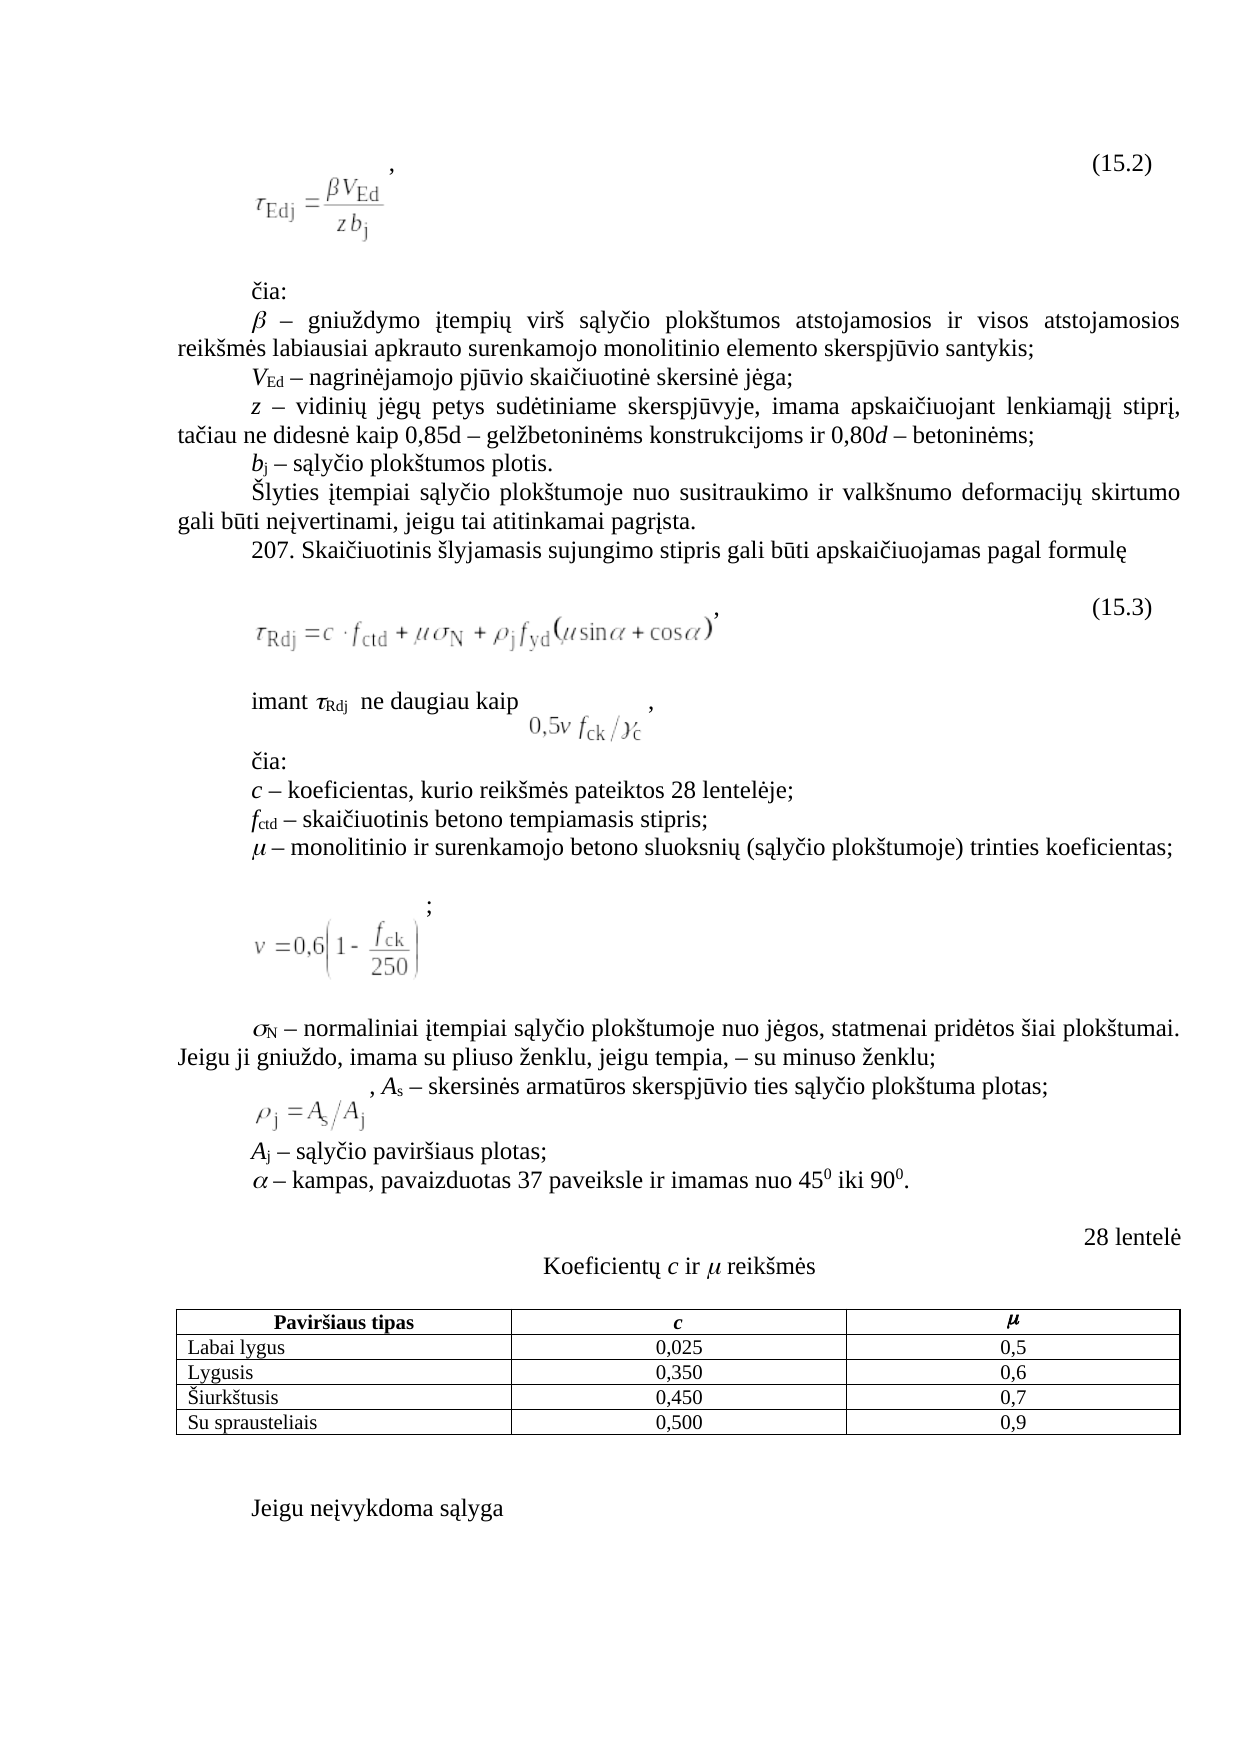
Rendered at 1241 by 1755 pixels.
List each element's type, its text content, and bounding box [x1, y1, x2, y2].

table_cell 0,7 [847, 1385, 1179, 1409]
text bj – sąlyčio plokštumos plotis. [177, 448, 1181, 477]
table_cell Su sprausteliais [177, 1410, 511, 1434]
table_cell Labai lygus [177, 1335, 511, 1359]
text fctd – skaičiuotinis betono tempiamasis stipris; [177, 804, 1181, 832]
text Šlyties įtempiai sąlyčio plokštumoje nuo susitraukimo ir valkšnumo deformacijų skirtumo gali būti neįvertinami, jeigu tai atitinkamai pagrįsta. [177, 477, 1181, 535]
text , (15.2) [177, 148, 1181, 247]
text , As – skersinės armatūros skerspjūvio ties sąlyčio plokštuma plotas; [177, 1071, 1181, 1136]
text z – vidinių jėgų petys sudėtiniame skerspjūvyje, imama apskaičiuojant lenkiamąjį stiprį, tačiau ne didesnė kaip 0,85d – gelžbetoninėms konstrukcijoms ir 0,80d – betoninėms; [177, 391, 1181, 448]
text a – kampas, pavaizduotas 37 paveiksle ir imamas nuo 450 iki 900. [177, 1165, 1181, 1193]
text b – gniuždymo įtempių virš sąlyčio plokštumos atstojamosios ir visos atstojamosios reikšmės labiausiai apkrauto surenkamojo monolitinio elemento skerspjūvio santykis; [177, 305, 1181, 362]
text 207. Skaičiuotinis šlyjamasis sujungimo stipris gali būti apskaičiuojamas pagal formulę [177, 535, 1181, 563]
table_cell 0,5 [847, 1335, 1179, 1359]
table_header c [512, 1310, 846, 1334]
table_cell Lygusis [177, 1360, 511, 1384]
text , (15.3) [177, 592, 1181, 657]
text Jeigu neįvykdoma sąlyga [177, 1493, 1181, 1521]
text sN – normaliniai įtempiai sąlyčio plokštumoje nuo jėgos, statmenai pridėtos šiai plokštumai. Jeigu ji gniuždo, imama su pliuso ženklu, jeigu tempia, – su minuso ženklu; [177, 1013, 1181, 1071]
table_cell 0,9 [847, 1410, 1179, 1434]
text Aj – sąlyčio paviršiaus plotas; [177, 1136, 1181, 1165]
table_cell 0,450 [512, 1385, 846, 1409]
text ; [177, 890, 1181, 985]
text VEd – nagrinėjamojo pjūvio skaičiuotinė skersinė jėga; [177, 362, 1181, 391]
table_cell 0,025 [512, 1335, 846, 1359]
text m – monolitinio ir surenkamojo betono sluoksnių (sąlyčio plokštumoje) trinties koeficientas; [177, 832, 1181, 861]
text c – koeficientas, kurio reikšmės pateiktos 28 lentelėje; [177, 775, 1181, 804]
text Koeficientų c ir m reikšmės [177, 1251, 1181, 1280]
table_header m [847, 1310, 1179, 1334]
text 28 lentelė [177, 1222, 1181, 1251]
table_cell 0,500 [512, 1410, 846, 1434]
table_cell 0,350 [512, 1360, 846, 1384]
text čia: [177, 276, 1181, 305]
table_header Paviršiaus tipas [177, 1310, 511, 1334]
table_cell 0,6 [847, 1360, 1179, 1384]
table_cell Šiurkštusis [177, 1385, 511, 1409]
text imant tRdj ne daugiau kaip , [177, 686, 1181, 746]
text čia: [177, 746, 1181, 775]
